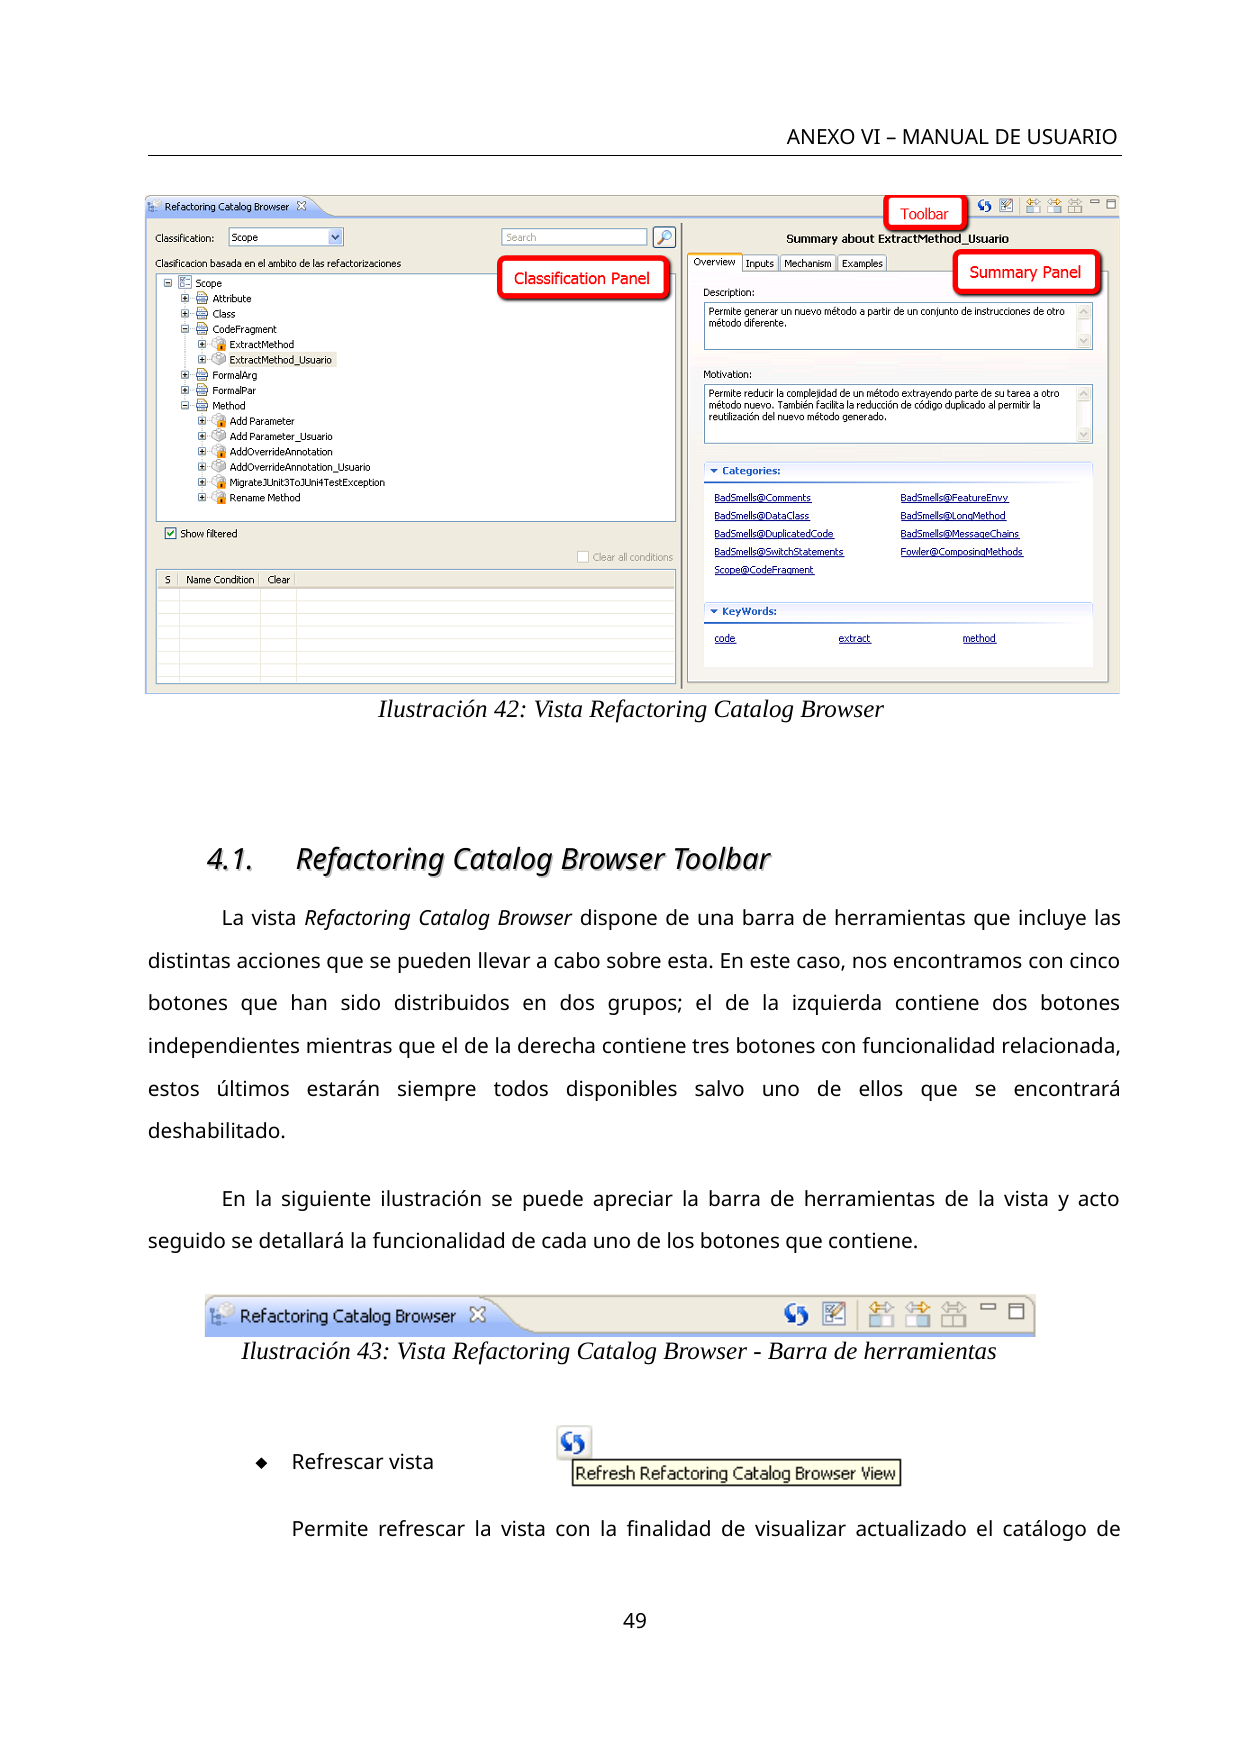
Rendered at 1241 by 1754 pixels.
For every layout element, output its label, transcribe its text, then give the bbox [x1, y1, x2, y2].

list Permite refrescar la vista con la finalidad de visualizar actualizado el catálogo de [255, 1514, 1122, 1543]
text Ilustración 42: Vista Refactoring Catalog Browser [145, 694, 1119, 723]
subtitle Refactoring Catalog Browser Toolbar [207, 839, 1122, 878]
picture [144, 195, 1120, 694]
picture [555, 1425, 903, 1488]
picture [204, 1294, 1037, 1337]
text En la siguiente ilustración se puede apreciar la barra de herramientas de la vista y acto seguido se detallará la funcionalidad de cada uno de los botones que contiene. [148, 1184, 1122, 1255]
text Ilustración 43: Vista Refactoring Catalog Browser - Barra de herramientas [204, 1337, 1036, 1365]
list [903, 1447, 1122, 1475]
text La vista Refactoring Catalog Browser dispone de una barra de herramientas que incluye las distintas acciones que se pueden llevar a cabo sobre esta. En este caso, nos encontramos con cinco botones que han sido distribuidos en dos grupos; el de la izquierda contiene dos botones independientes mientras que el de la derecha contiene tres botones con funcionalidad relacionada, estos últimos estarán siempre todos disponibles salvo uno de ellos que se encontrará deshabilitado. [148, 903, 1122, 1145]
list Refrescar vista [255, 1447, 555, 1475]
